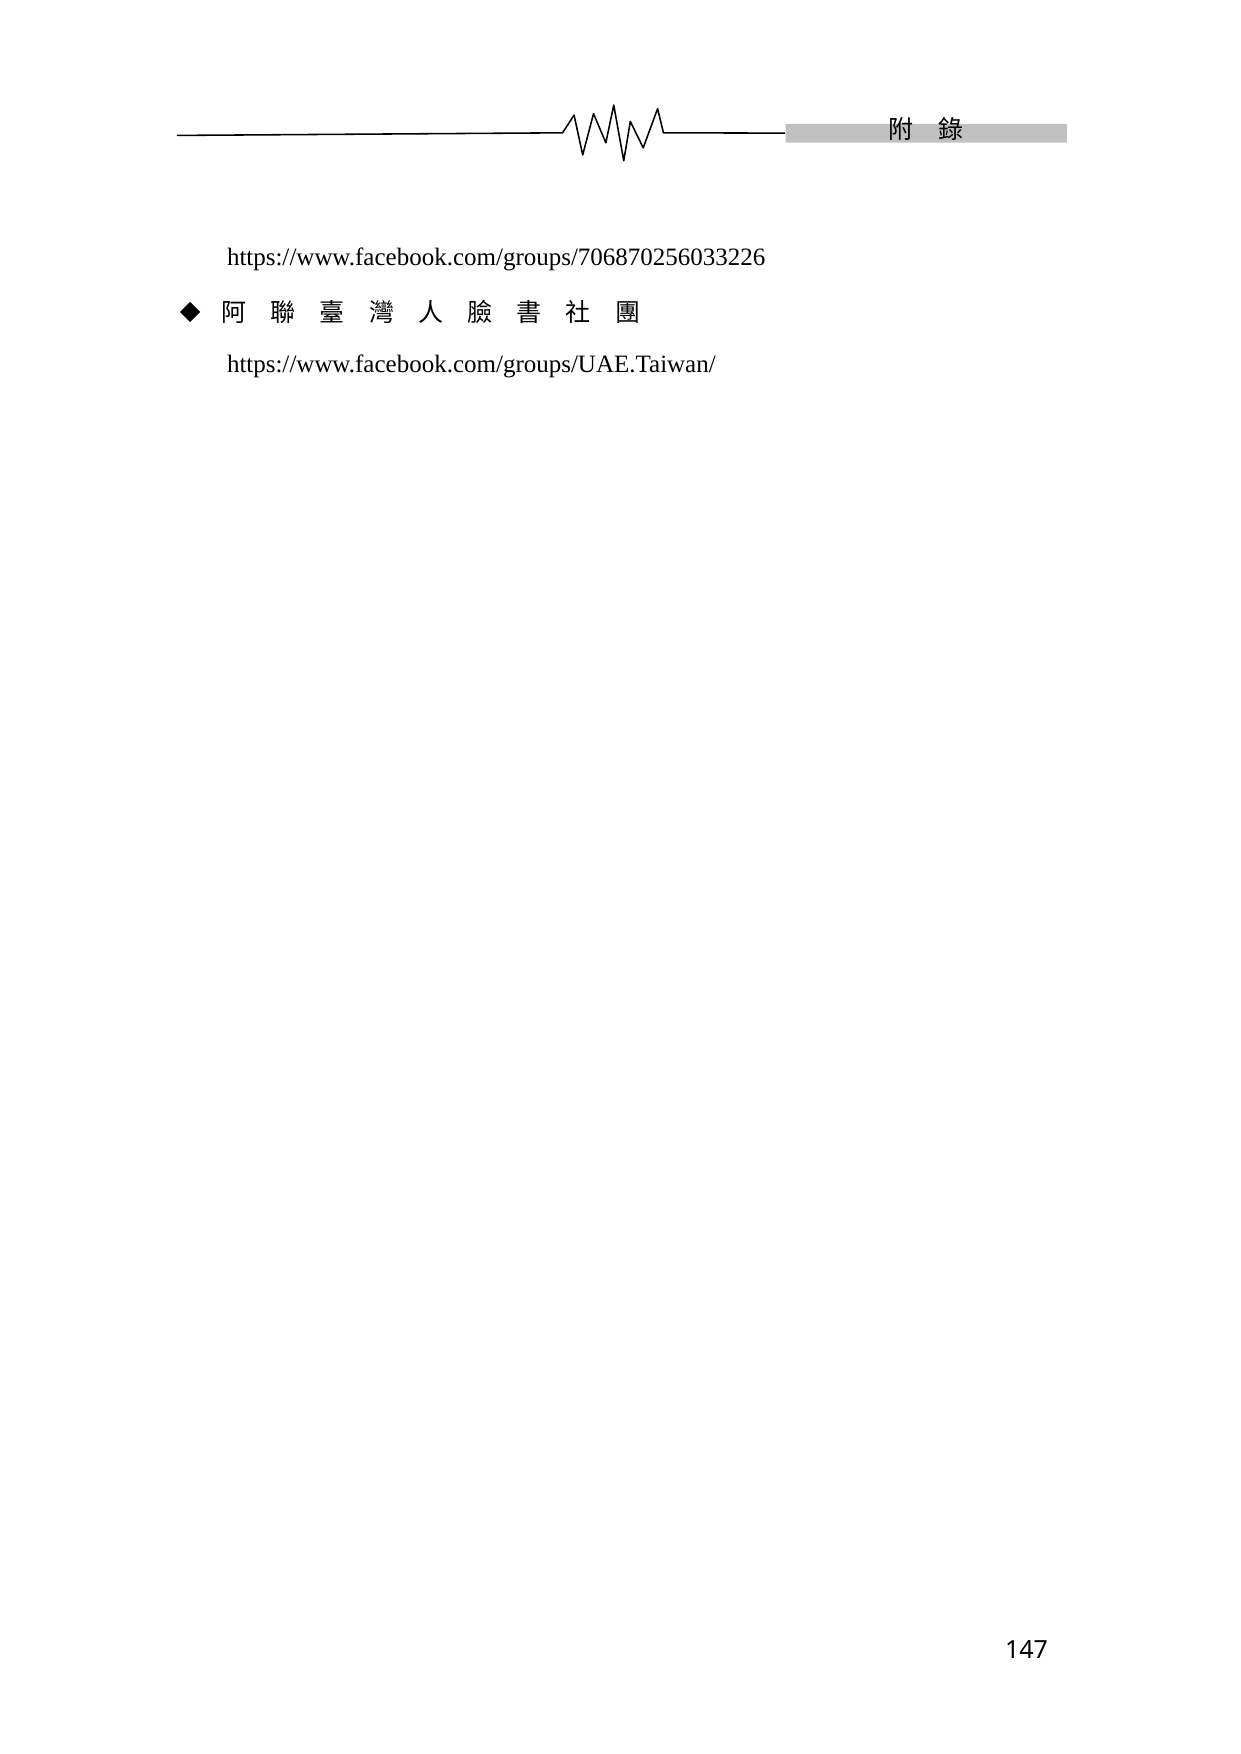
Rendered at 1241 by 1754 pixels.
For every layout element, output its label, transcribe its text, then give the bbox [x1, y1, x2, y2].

text  阿聯臺灣人臉書社團 [178, 283, 1063, 337]
text https://www.facebook.com/groups/706870256033226 [178, 230, 1063, 283]
text https://www.facebook.com/groups/UAE.Taiwan/ [178, 337, 1063, 391]
